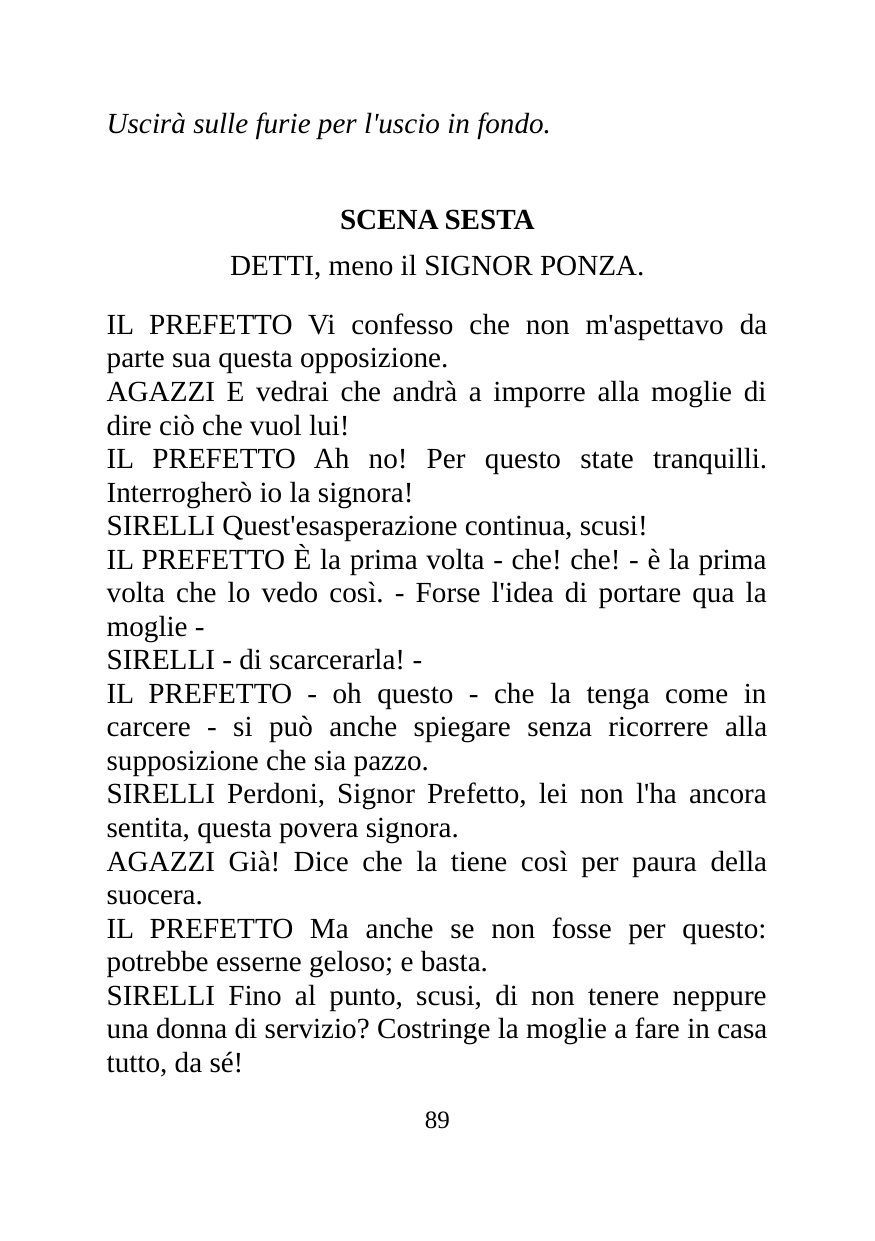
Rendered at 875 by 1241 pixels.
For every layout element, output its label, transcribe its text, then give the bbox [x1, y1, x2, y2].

text IL PREFETTO È la prima volta - che! che! - è la prima volta che lo vedo così. - Forse l'idea di portare qua la moglie - [106, 542, 768, 642]
text SIRELLI Fino al punto, scusi, di non tenere neppure una donna di servizio? Costringe la moglie a fare in casa tutto, da sé! [106, 978, 768, 1078]
text Uscirà sulle furie per l'uscio in fondo. [106, 106, 768, 140]
text IL PREFETTO Ah no! Per questo state tranquilli. Interrogherò io la signora! [106, 441, 768, 508]
text IL PREFETTO Vi confesso che non m'aspettavo da parte sua questa opposizione. [106, 307, 768, 374]
text DETTI, meno il SIGNOR PONZA. [106, 248, 768, 282]
text SIRELLI Quest'esasperazione continua, scusi! [106, 508, 768, 542]
text SCENA SESTA [106, 202, 768, 236]
text AGAZZI Già! Dice che la tiene così per paura della suocera. [106, 844, 768, 911]
text SIRELLI - di scarcerarla! - [106, 642, 768, 676]
text SIRELLI Perdoni, Signor Prefetto, lei non l'ha ancora sentita, questa povera signora. [106, 777, 768, 844]
text IL PREFETTO Ma anche se non fosse per questo: potrebbe esserne geloso; e basta. [106, 911, 768, 978]
text IL PREFETTO - oh questo - che la tenga come in carcere - si può anche spiegare senza ricorrere alla supposizione che sia pazzo. [106, 676, 768, 777]
text AGAZZI E vedrai che andrà a imporre alla moglie di dire ciò che vuol lui! [106, 374, 768, 441]
